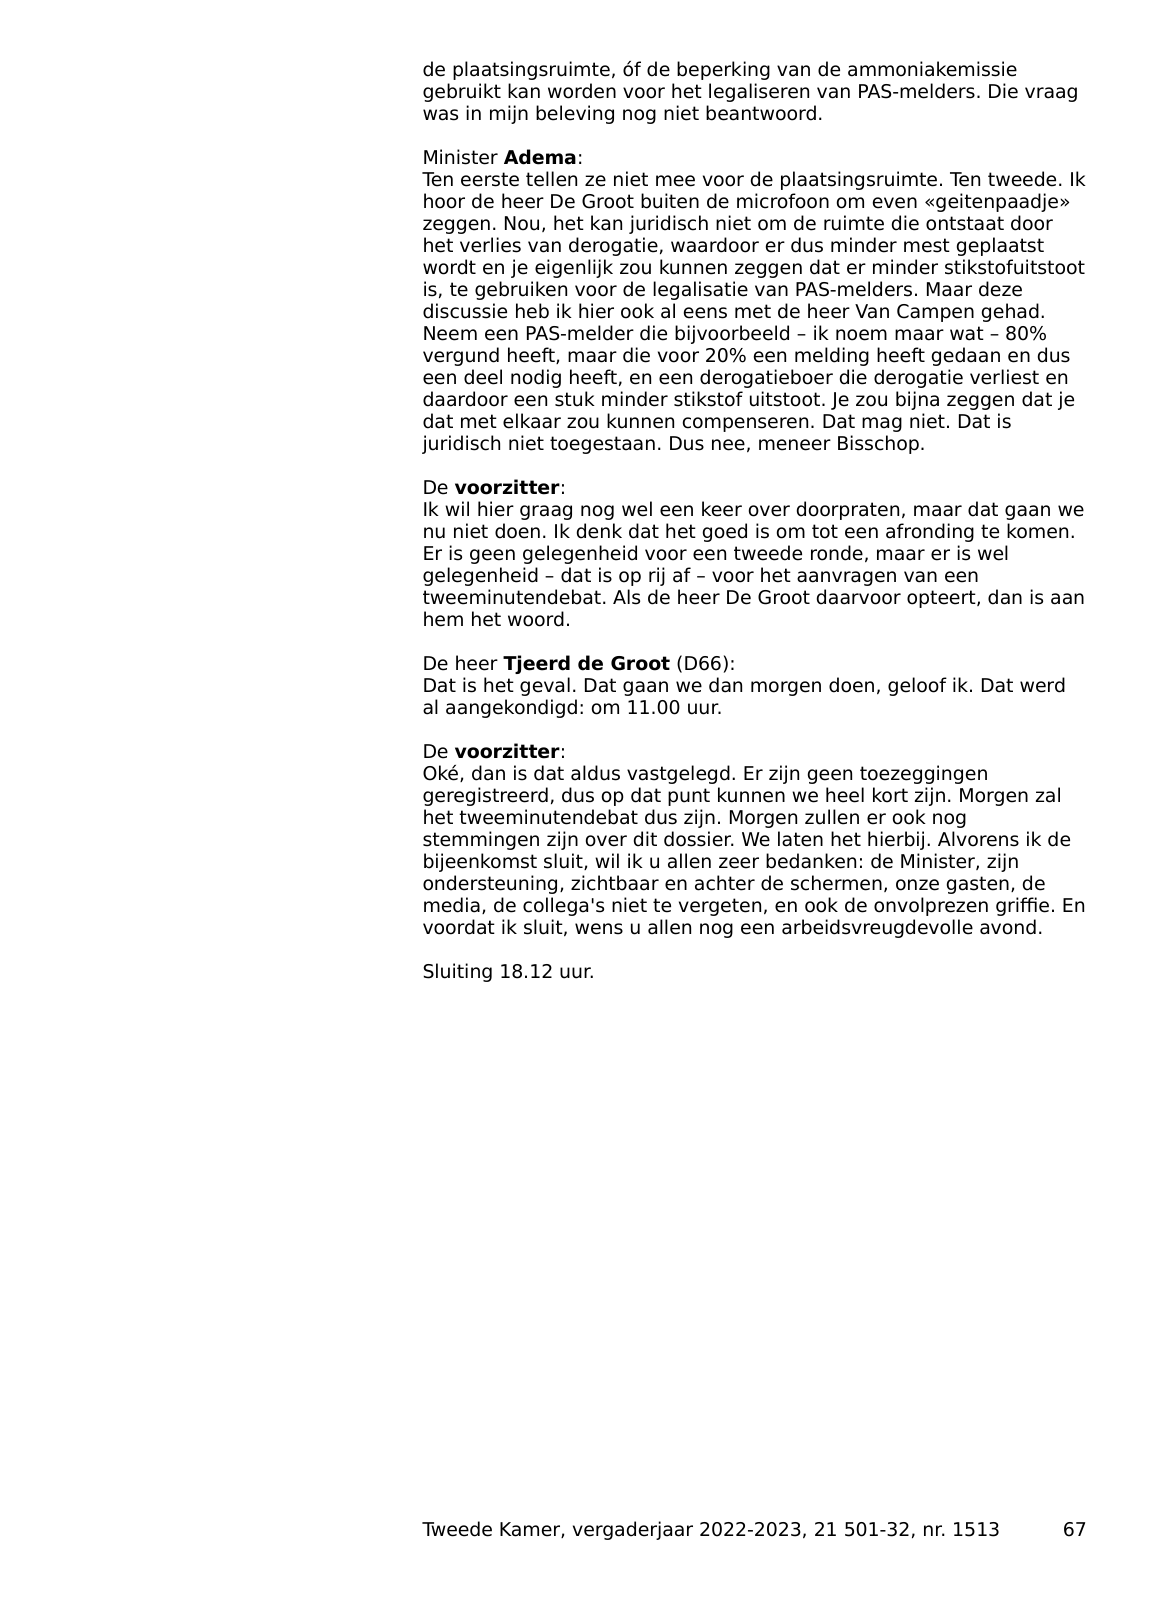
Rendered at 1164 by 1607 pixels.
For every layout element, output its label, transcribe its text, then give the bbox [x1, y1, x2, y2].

text De voorzitter: [422, 741, 1087, 763]
text de plaatsingsruimte, óf de beperking van de ammoniakemissie gebruikt kan worden voor het legaliseren van PAS-melders. Die vraag was in mijn beleving nog niet beantwoord. [422, 59, 1087, 125]
text Sluiting 18.12 uur. [422, 961, 1087, 983]
text Ten eerste tellen ze niet mee voor de plaatsingsruimte. Ten tweede. Ik hoor de heer De Groot buiten de microfoon om even «geitenpaadje» zeggen. Nou, het kan juridisch niet om de ruimte die ontstaat door het verlies van derogatie, waardoor er dus minder mest geplaatst wordt en je eigenlijk zou kunnen zeggen dat er minder stikstofuitstoot is, te gebruiken voor de legalisatie van PAS-melders. Maar deze discussie heb ik hier ook al eens met de heer Van Campen gehad. Neem een PAS-melder die bijvoorbeeld – ik noem maar wat – 80% vergund heeft, maar die voor 20% een melding heeft gedaan en dus een deel nodig heeft, en een derogatieboer die derogatie verliest en daardoor een stuk minder stikstof uitstoot. Je zou bijna zeggen dat je dat met elkaar zou kunnen compenseren. Dat mag niet. Dat is juridisch niet toegestaan. Dus nee, meneer Bisschop. [422, 169, 1087, 455]
text De heer Tjeerd de Groot (D66): [422, 653, 1087, 675]
text Dat is het geval. Dat gaan we dan morgen doen, geloof ik. Dat werd al aangekondigd: om 11.00 uur. [422, 675, 1087, 719]
text De voorzitter: [422, 477, 1087, 499]
text Ik wil hier graag nog wel een keer over doorpraten, maar dat gaan we nu niet doen. Ik denk dat het goed is om tot een afronding te komen. Er is geen gelegenheid voor een tweede ronde, maar er is wel gelegenheid – dat is op rij af – voor het aanvragen van een tweeminutendebat. Als de heer De Groot daarvoor opteert, dan is aan hem het woord. [422, 499, 1087, 631]
text Oké, dan is dat aldus vastgelegd. Er zijn geen toezeggingen geregistreerd, dus op dat punt kunnen we heel kort zijn. Morgen zal het tweeminutendebat dus zijn. Morgen zullen er ook nog stemmingen zijn over dit dossier. We laten het hierbij. Alvorens ik de bijeenkomst sluit, wil ik u allen zeer bedanken: de Minister, zijn ondersteuning, zichtbaar en achter de schermen, onze gasten, de media, de collega's niet te vergeten, en ook de onvolprezen griffie. En voordat ik sluit, wens u allen nog een arbeidsvreugdevolle avond. [422, 763, 1087, 939]
text Minister Adema: [422, 147, 1087, 169]
